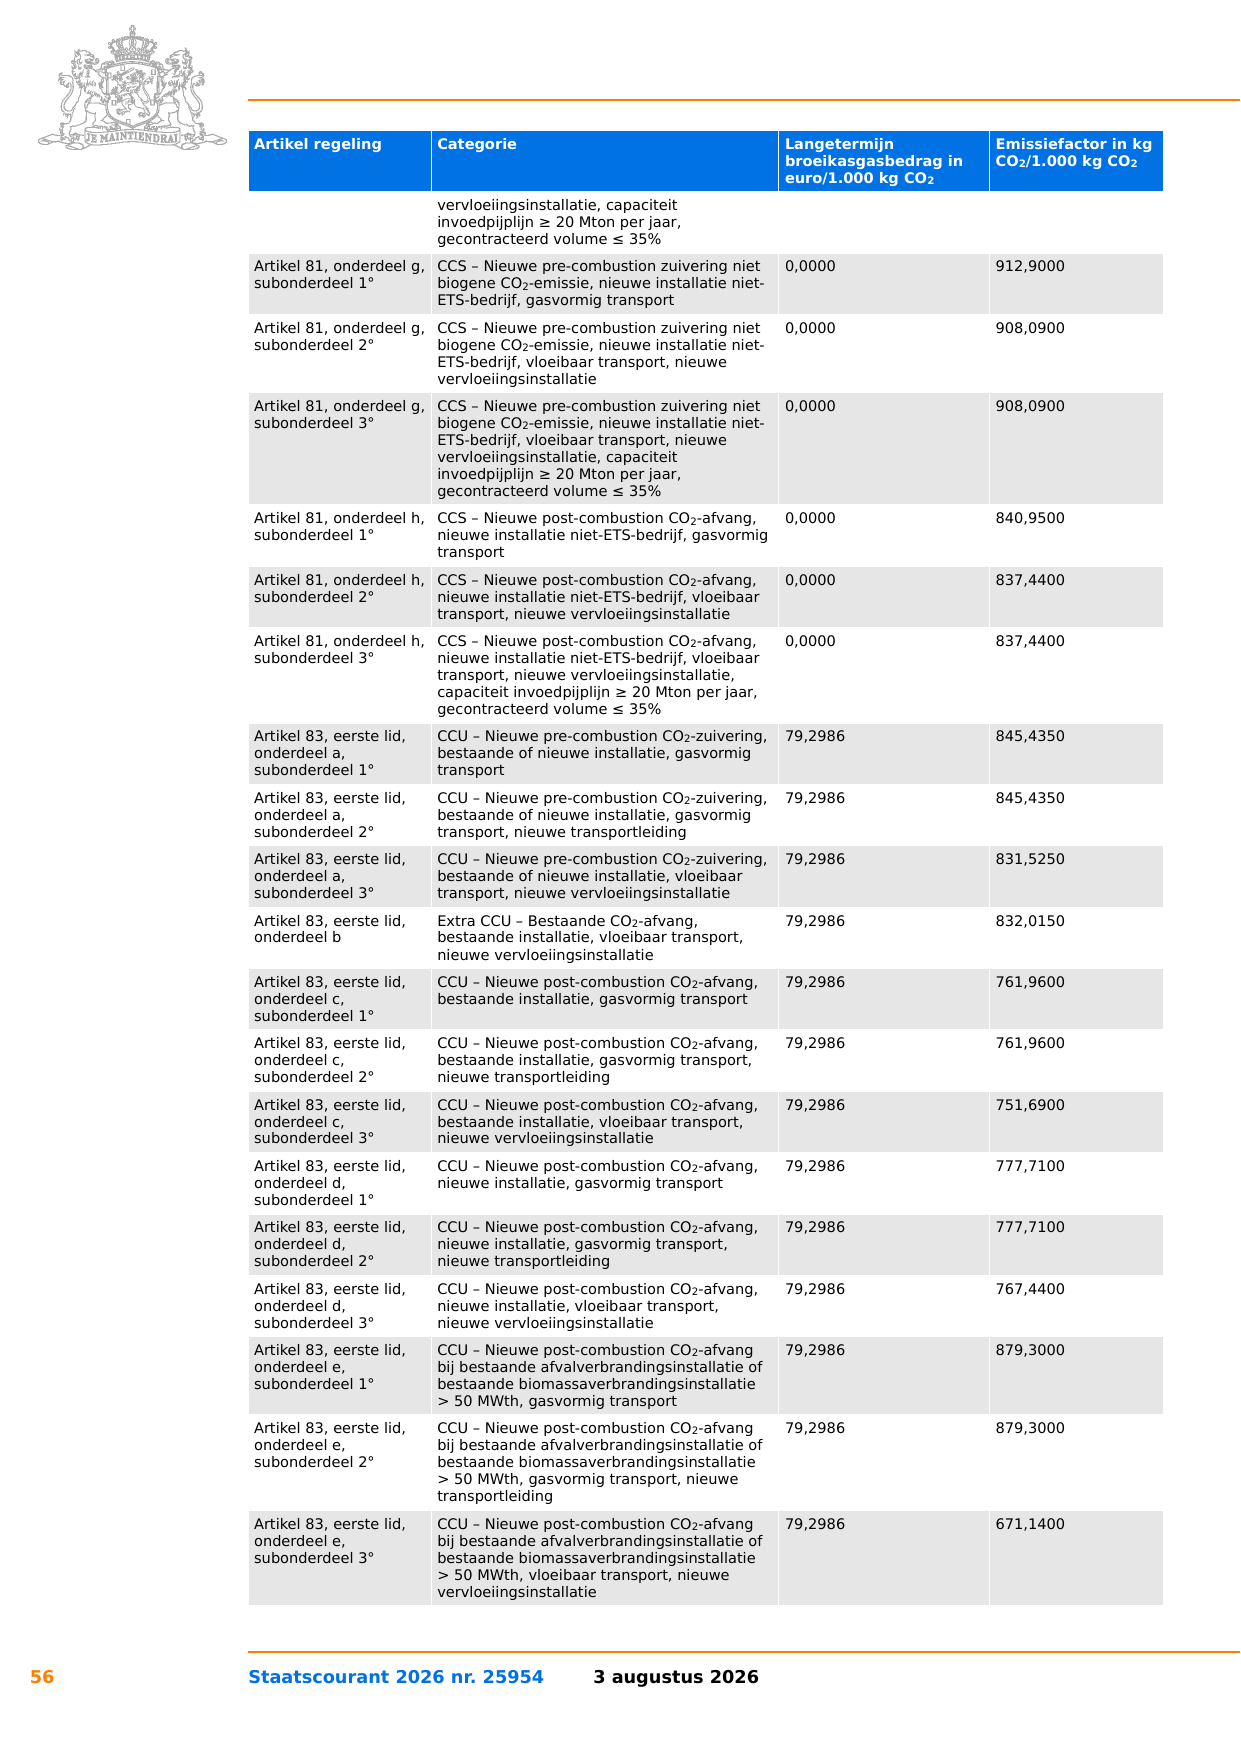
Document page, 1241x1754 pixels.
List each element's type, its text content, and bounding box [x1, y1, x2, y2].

table_cell 79,2986 [779, 1416, 989, 1510]
table_cell [779, 192, 989, 253]
table_cell 832,0150 [990, 908, 1163, 968]
table_cell 767,4400 [990, 1276, 1163, 1336]
table_header Artikel regeling [249, 131, 431, 191]
table_cell CCU – Nieuwe post-combustion CO2-afvang bij bestaande afvalverbrandingsinstallatie of bestaande biomassaverbrandingsinstallatie > 50 MWth, gasvormig transport, nieuwe transportleiding [432, 1416, 778, 1510]
table_cell 79,2986 [779, 1337, 989, 1414]
table_cell Artikel 83, eerste lid, onderdeel d, subonderdeel 1° [249, 1153, 431, 1213]
table_cell 0,0000 [779, 506, 989, 566]
table_cell vervloeiingsinstallatie, capaciteit invoedpijplijn ≥ 20 Mton per jaar, gecontracteerd volume ≤ 35% [432, 192, 778, 253]
table_cell CCU – Nieuwe post-combustion CO2-afvang, nieuwe installatie, vloeibaar transport, nieuwe vervloeiingsinstallatie [432, 1276, 778, 1336]
table_cell CCS – Nieuwe post-combustion CO2-afvang, nieuwe installatie niet-ETS-bedrijf, vloeibaar transport, nieuwe vervloeiingsinstallatie [432, 567, 778, 627]
table_cell Extra CCU – Bestaande CO2-afvang, bestaande installatie, vloeibaar transport, nieuwe vervloeiingsinstallatie [432, 908, 778, 968]
table_cell CCU – Nieuwe pre-combustion CO2-zuivering, bestaande of nieuwe installatie, gasvormig transport [432, 724, 778, 784]
table_cell CCS – Nieuwe post-combustion CO2-afvang, nieuwe installatie niet-ETS-bedrijf, gasvormig transport [432, 506, 778, 566]
table_cell Artikel 81, onderdeel g, subonderdeel 2° [249, 315, 431, 392]
table_header Categorie [432, 131, 778, 191]
table_cell 79,2986 [779, 1511, 989, 1605]
table_cell CCU – Nieuwe pre-combustion CO2-zuivering, bestaande of nieuwe installatie, gasvormig transport, nieuwe transportleiding [432, 785, 778, 845]
table_cell Artikel 81, onderdeel h, subonderdeel 2° [249, 567, 431, 627]
table_cell 671,1400 [990, 1511, 1163, 1605]
table_cell CCU – Nieuwe post-combustion CO2-afvang, bestaande installatie, gasvormig transport [432, 969, 778, 1029]
table_cell 837,4400 [990, 628, 1163, 723]
table_cell Artikel 83, eerste lid, onderdeel c, subonderdeel 1° [249, 969, 431, 1029]
table_header Langetermijn broeikasgasbedrag in euro/1.000 kg CO2 [779, 131, 989, 191]
table_header Emissiefactor in kg CO2/1.000 kg CO2 [990, 131, 1163, 191]
picture [38, 25, 227, 150]
table_cell 79,2986 [779, 969, 989, 1029]
table_cell 840,9500 [990, 506, 1163, 566]
table_cell 79,2986 [779, 908, 989, 968]
table_cell Artikel 81, onderdeel h, subonderdeel 1° [249, 506, 431, 566]
table_cell 845,4350 [990, 724, 1163, 784]
table_cell 831,5250 [990, 846, 1163, 907]
table_cell 79,2986 [779, 724, 989, 784]
table_cell CCS – Nieuwe pre-combustion zuivering niet biogene CO2-emissie, nieuwe installatie niet-ETS-bedrijf, gasvormig transport [432, 254, 778, 314]
table_cell 0,0000 [779, 628, 989, 723]
table_cell 79,2986 [779, 846, 989, 907]
table_cell Artikel 81, onderdeel g, subonderdeel 3° [249, 393, 431, 504]
table_cell Artikel 81, onderdeel g, subonderdeel 1° [249, 254, 431, 314]
table_cell CCS – Nieuwe pre-combustion zuivering niet biogene CO2-emissie, nieuwe installatie niet-ETS-bedrijf, vloeibaar transport, nieuwe vervloeiingsinstallatie, capaciteit invoedpijplijn ≥ 20 Mton per jaar, gecontracteerd volume ≤ 35% [432, 393, 778, 504]
table_cell Artikel 83, eerste lid, onderdeel d, subonderdeel 3° [249, 1276, 431, 1336]
table_cell 908,0900 [990, 315, 1163, 392]
table_cell Artikel 83, eerste lid, onderdeel e, subonderdeel 3° [249, 1511, 431, 1605]
table_cell 761,9600 [990, 969, 1163, 1029]
table_cell CCU – Nieuwe pre-combustion CO2-zuivering, bestaande of nieuwe installatie, vloeibaar transport, nieuwe vervloeiingsinstallatie [432, 846, 778, 907]
table_cell CCU – Nieuwe post-combustion CO2-afvang bij bestaande afvalverbrandingsinstallatie of bestaande biomassaverbrandingsinstallatie > 50 MWth, vloeibaar transport, nieuwe vervloeiingsinstallatie [432, 1511, 778, 1605]
table_cell Artikel 81, onderdeel h, subonderdeel 3° [249, 628, 431, 723]
table_cell 777,7100 [990, 1215, 1163, 1275]
table_cell Artikel 83, eerste lid, onderdeel e, subonderdeel 1° [249, 1337, 431, 1414]
table_cell 761,9600 [990, 1030, 1163, 1091]
table_cell 79,2986 [779, 785, 989, 845]
table_cell CCU – Nieuwe post-combustion CO2-afvang, nieuwe installatie, gasvormig transport, nieuwe transportleiding [432, 1215, 778, 1275]
table_cell 879,3000 [990, 1337, 1163, 1414]
table_cell 0,0000 [779, 315, 989, 392]
table_cell 845,4350 [990, 785, 1163, 845]
table_cell Artikel 83, eerste lid, onderdeel c, subonderdeel 3° [249, 1092, 431, 1152]
table_cell [249, 192, 431, 253]
table_cell CCU – Nieuwe post-combustion CO2-afvang, nieuwe installatie, gasvormig transport [432, 1153, 778, 1213]
table_cell Artikel 83, eerste lid, onderdeel d, subonderdeel 2° [249, 1215, 431, 1275]
table_cell Artikel 83, eerste lid, onderdeel c, subonderdeel 2° [249, 1030, 431, 1091]
table_cell 79,2986 [779, 1092, 989, 1152]
table_cell 0,0000 [779, 567, 989, 627]
table_cell CCS – Nieuwe pre-combustion zuivering niet biogene CO2-emissie, nieuwe installatie niet-ETS-bedrijf, vloeibaar transport, nieuwe vervloeiingsinstallatie [432, 315, 778, 392]
table_cell Artikel 83, eerste lid, onderdeel a, subonderdeel 2° [249, 785, 431, 845]
table_cell 79,2986 [779, 1030, 989, 1091]
table_cell 879,3000 [990, 1416, 1163, 1510]
table_cell 908,0900 [990, 393, 1163, 504]
table_cell Artikel 83, eerste lid, onderdeel e, subonderdeel 2° [249, 1416, 431, 1510]
table_cell Artikel 83, eerste lid, onderdeel a, subonderdeel 3° [249, 846, 431, 907]
table_cell 0,0000 [779, 254, 989, 314]
table_cell 79,2986 [779, 1276, 989, 1336]
table_cell CCU – Nieuwe post-combustion CO2-afvang bij bestaande afvalverbrandingsinstallatie of bestaande biomassaverbrandingsinstallatie > 50 MWth, gasvormig transport [432, 1337, 778, 1414]
table_cell 777,7100 [990, 1153, 1163, 1213]
table_cell CCU – Nieuwe post-combustion CO2-afvang, bestaande installatie, vloeibaar transport, nieuwe vervloeiingsinstallatie [432, 1092, 778, 1152]
table_cell 0,0000 [779, 393, 989, 504]
table_cell 751,6900 [990, 1092, 1163, 1152]
table_cell 79,2986 [779, 1215, 989, 1275]
table_cell Artikel 83, eerste lid, onderdeel a, subonderdeel 1° [249, 724, 431, 784]
table_cell [990, 192, 1163, 253]
table_cell Artikel 83, eerste lid, onderdeel b [249, 908, 431, 968]
table_cell CCU – Nieuwe post-combustion CO2-afvang, bestaande installatie, gasvormig transport, nieuwe transportleiding [432, 1030, 778, 1091]
table_cell 912,9000 [990, 254, 1163, 314]
table_cell 837,4400 [990, 567, 1163, 627]
table_cell 79,2986 [779, 1153, 989, 1213]
table_cell CCS – Nieuwe post-combustion CO2-afvang, nieuwe installatie niet-ETS-bedrijf, vloeibaar transport, nieuwe vervloeiingsinstallatie, capaciteit invoedpijplijn ≥ 20 Mton per jaar, gecontracteerd volume ≤ 35% [432, 628, 778, 723]
